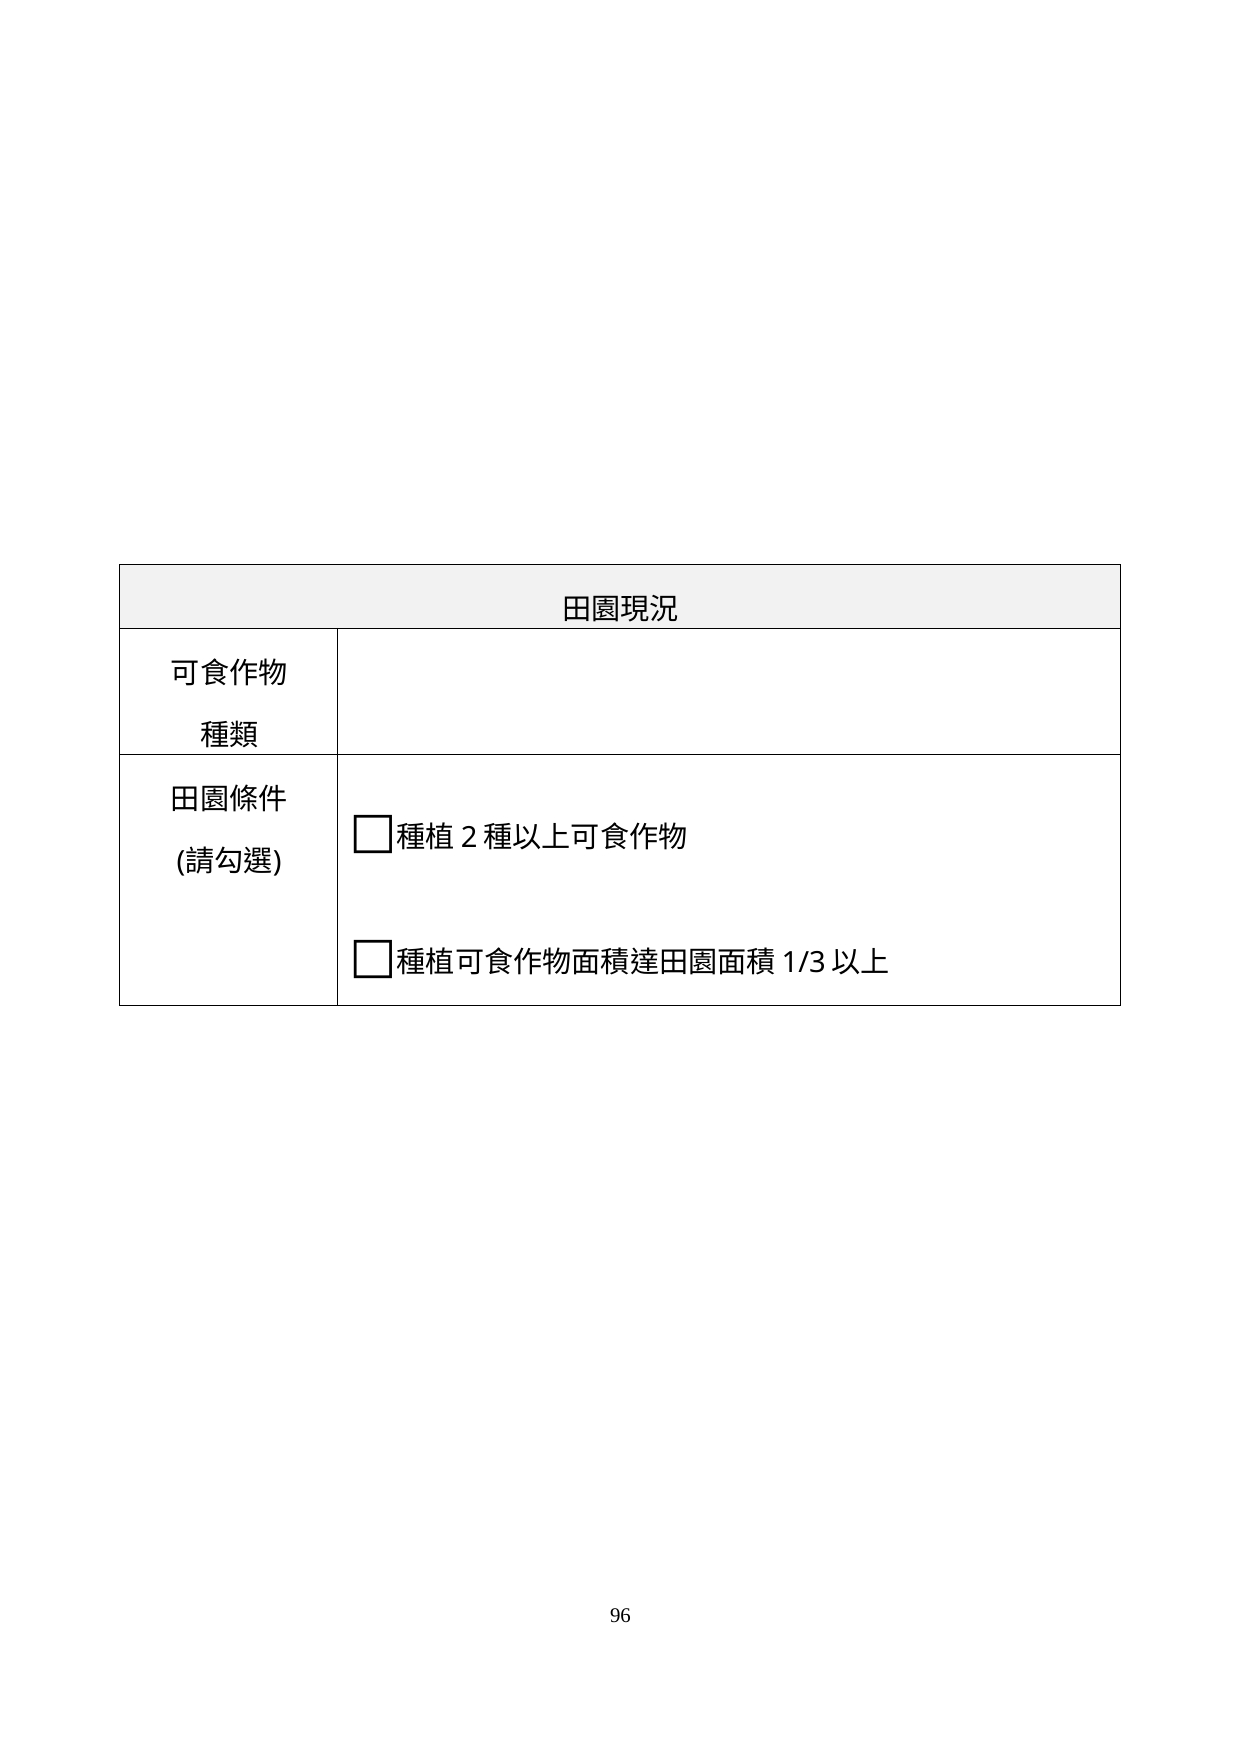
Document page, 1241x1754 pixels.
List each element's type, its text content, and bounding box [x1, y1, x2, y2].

table_cell [338, 629, 1120, 754]
table_cell 田園條件 (請勾選) [120, 755, 337, 1005]
table_cell □種植2種以上可食作物 □種植可食作物面積達田園面積1/3以上 [338, 755, 1120, 1005]
table_cell 可食作物 種類 [120, 629, 337, 754]
table_cell 田園現況 [120, 565, 1120, 628]
